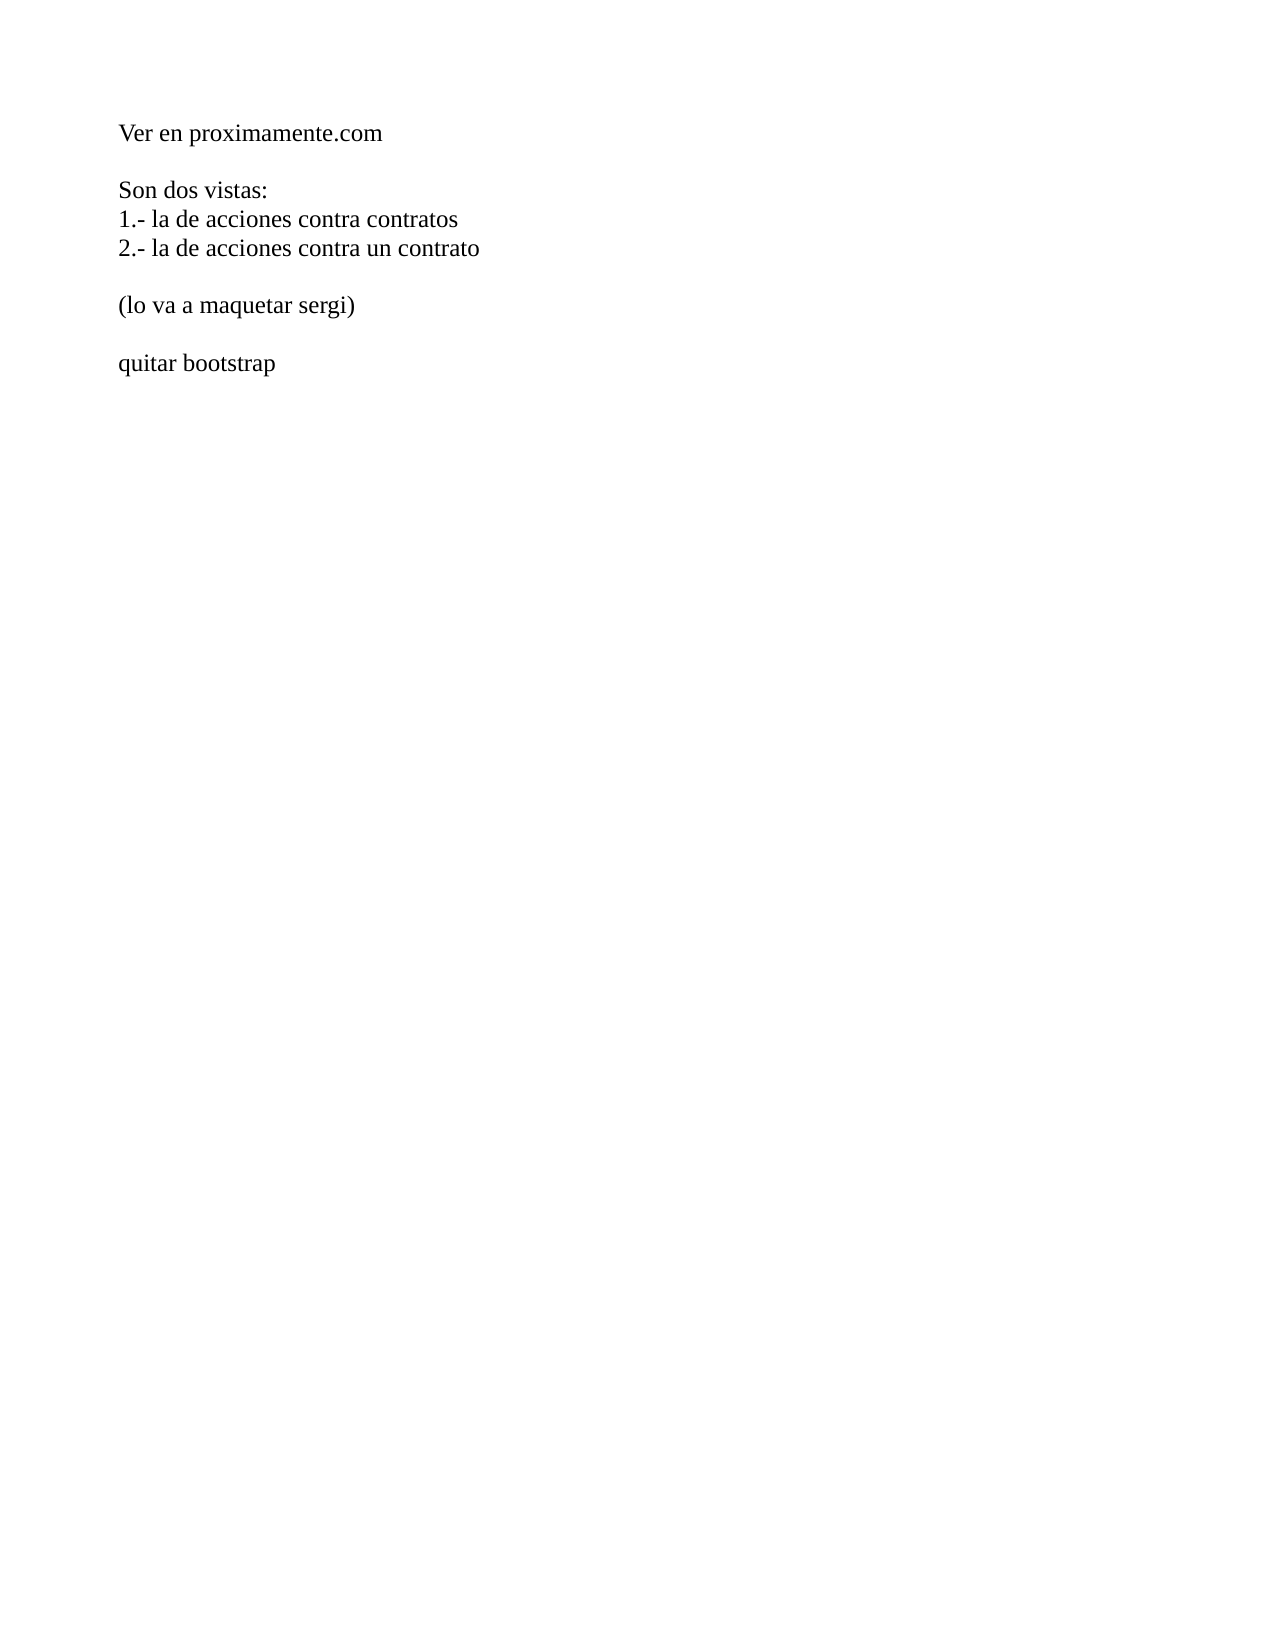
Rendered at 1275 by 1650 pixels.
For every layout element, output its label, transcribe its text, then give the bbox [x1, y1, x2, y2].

text Ver en proximamente.com [118, 118, 1157, 147]
text quitar bootstrap [118, 348, 1157, 377]
text 2.- la de acciones contra un contrato [118, 233, 1157, 262]
text 1.- la de acciones contra contratos [118, 204, 1157, 233]
text Son dos vistas: [118, 176, 1157, 204]
text (lo va a maquetar sergi) [118, 291, 1157, 319]
